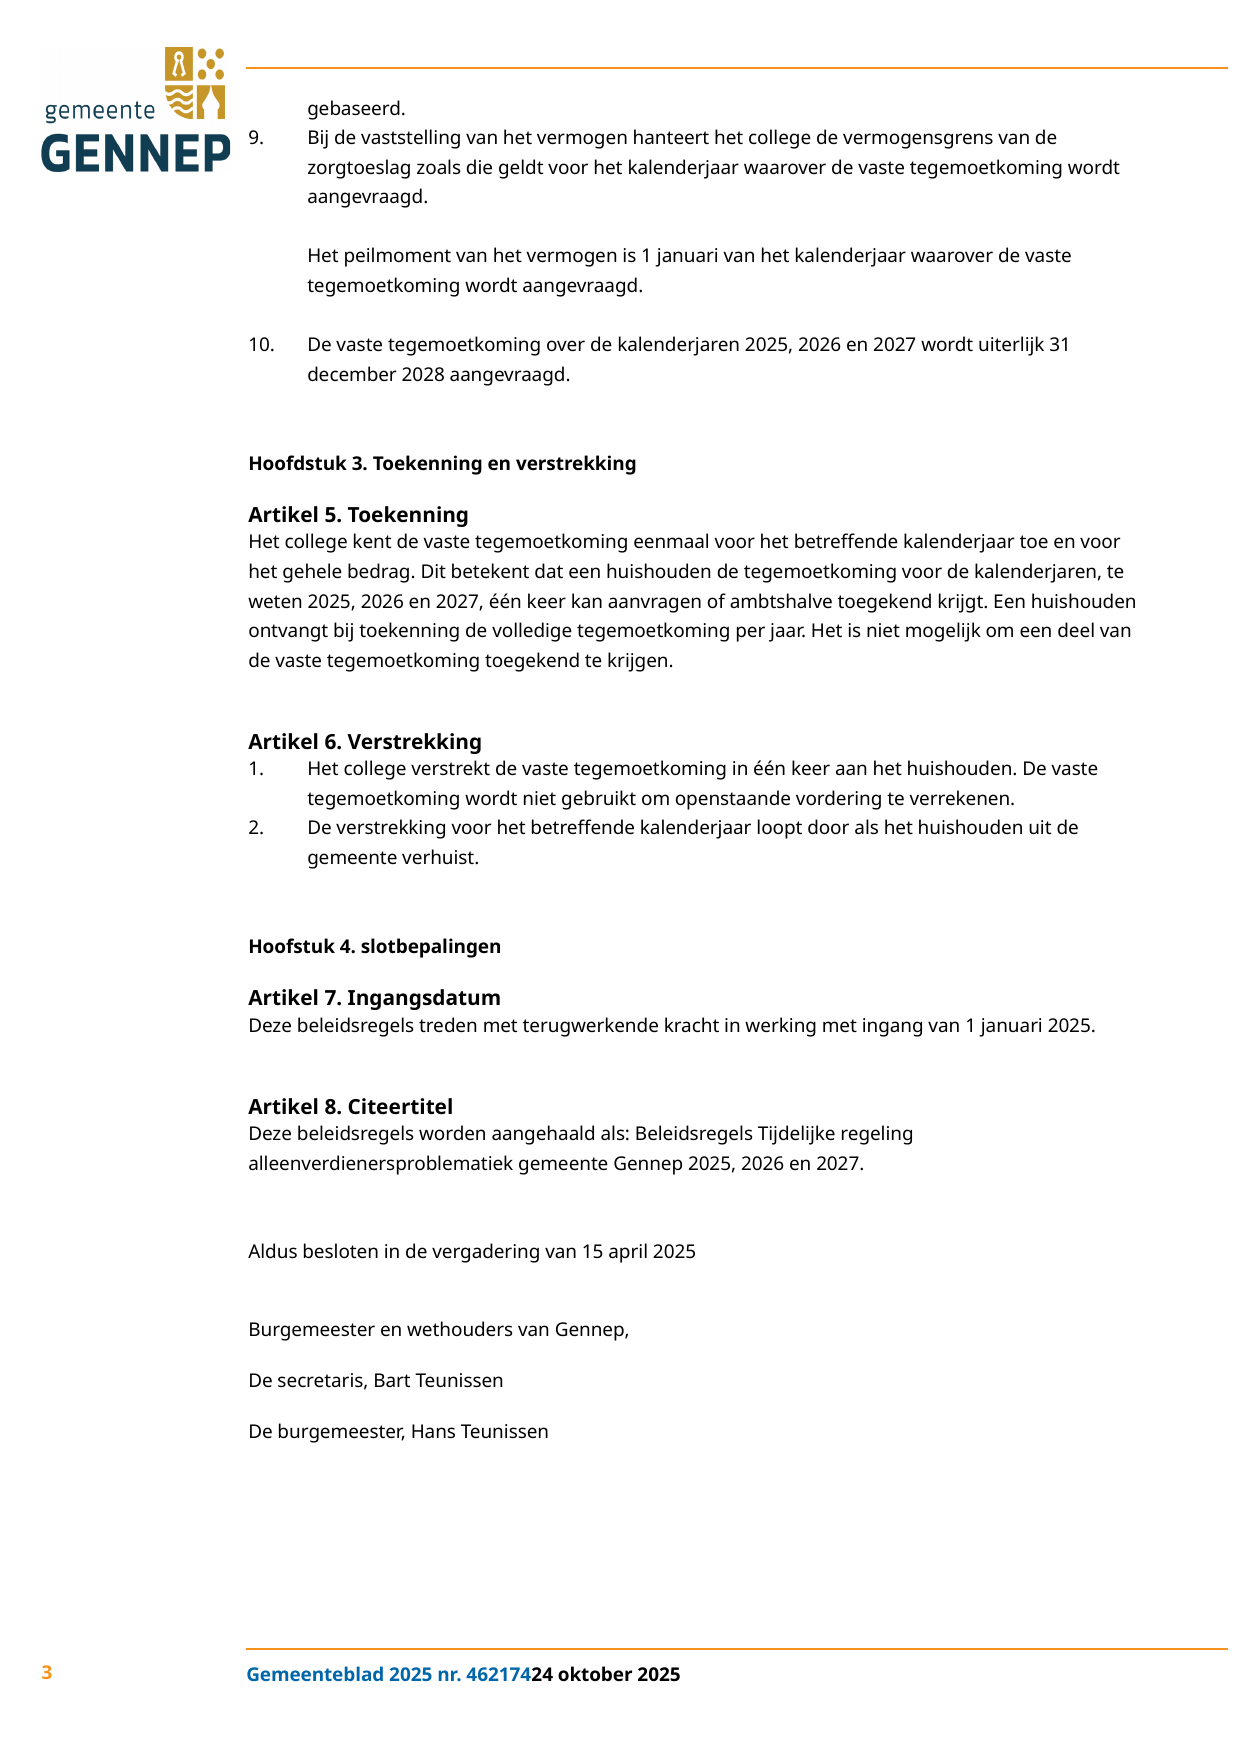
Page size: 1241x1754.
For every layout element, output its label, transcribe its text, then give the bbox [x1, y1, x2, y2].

text Artikel 7. Ingangsdatum [248, 983, 1152, 1012]
text Hoofstuk 4. slotbepalingen [248, 933, 1152, 959]
text Artikel 8. Citeertitel [248, 1092, 1152, 1120]
text alleenverdienersproblematiek gemeente Gennep 2025, 2026 en 2027. [248, 1150, 1152, 1176]
list Het peilmoment van het vermogen is 1 januari van het kalenderjaar waarover de vaste tegemoetkoming wordt aangevraagd. [248, 243, 1152, 298]
text Artikel 5. Toekenning [248, 500, 1152, 529]
list gebaseerd. [248, 95, 1152, 121]
text De secretaris, Bart Teunissen [248, 1367, 1152, 1393]
text Deze beleidsregels treden met terugwerkende kracht in werking met ingang van 1 januari 2025. [248, 1012, 1152, 1037]
list De vaste tegemoetkoming over de kalenderjaren 2025, 2026 en 2027 wordt uiterlijk 31 december 2028 aangevraagd. [248, 331, 1152, 387]
text Burgemeester en wethouders van Gennep, [248, 1316, 1152, 1341]
text De burgemeester, Hans Teunissen [248, 1419, 1152, 1444]
list Het college verstrekt de vaste tegemoetkoming in één keer aan het huishouden. De vaste tegemoetkoming wordt niet gebruikt om openstaande vordering te verrekenen. [248, 755, 1152, 811]
text Artikel 6. Verstrekking [248, 727, 1152, 755]
text Deze beleidsregels worden aangehaald als: Beleidsregels Tijdelijke regeling [248, 1120, 1152, 1146]
list De verstrekking voor het betreffende kalenderjaar loopt door als het huishouden uit de gemeente verhuist. [248, 814, 1152, 870]
text Hoofdstuk 3. Toekenning en verstrekking [248, 450, 1152, 476]
text Aldus besloten in de vergadering van 15 april 2025 [248, 1238, 1152, 1264]
text Het college kent de vaste tegemoetkoming eenmaal voor het betreffende kalenderjaar toe en voor het gehele bedrag. Dit betekent dat een huishouden de tegemoetkoming voor de kalenderjaren, te weten 2025, 2026 en 2027, één keer kan aanvragen of ambtshalve toegekend krijgt. Een huishouden ontvangt bij toekenning de volledige tegemoetkoming per jaar. Het is niet mogelijk om een deel van de vaste tegemoetkoming toegekend te krijgen. [248, 529, 1152, 673]
picture [41, 47, 231, 172]
list Bij de vaststelling van het vermogen hanteert het college de vermogensgrens van de zorgtoeslag zoals die geldt voor het kalenderjaar waarover de vaste tegemoetkoming wordt aangevraagd. [248, 124, 1152, 209]
